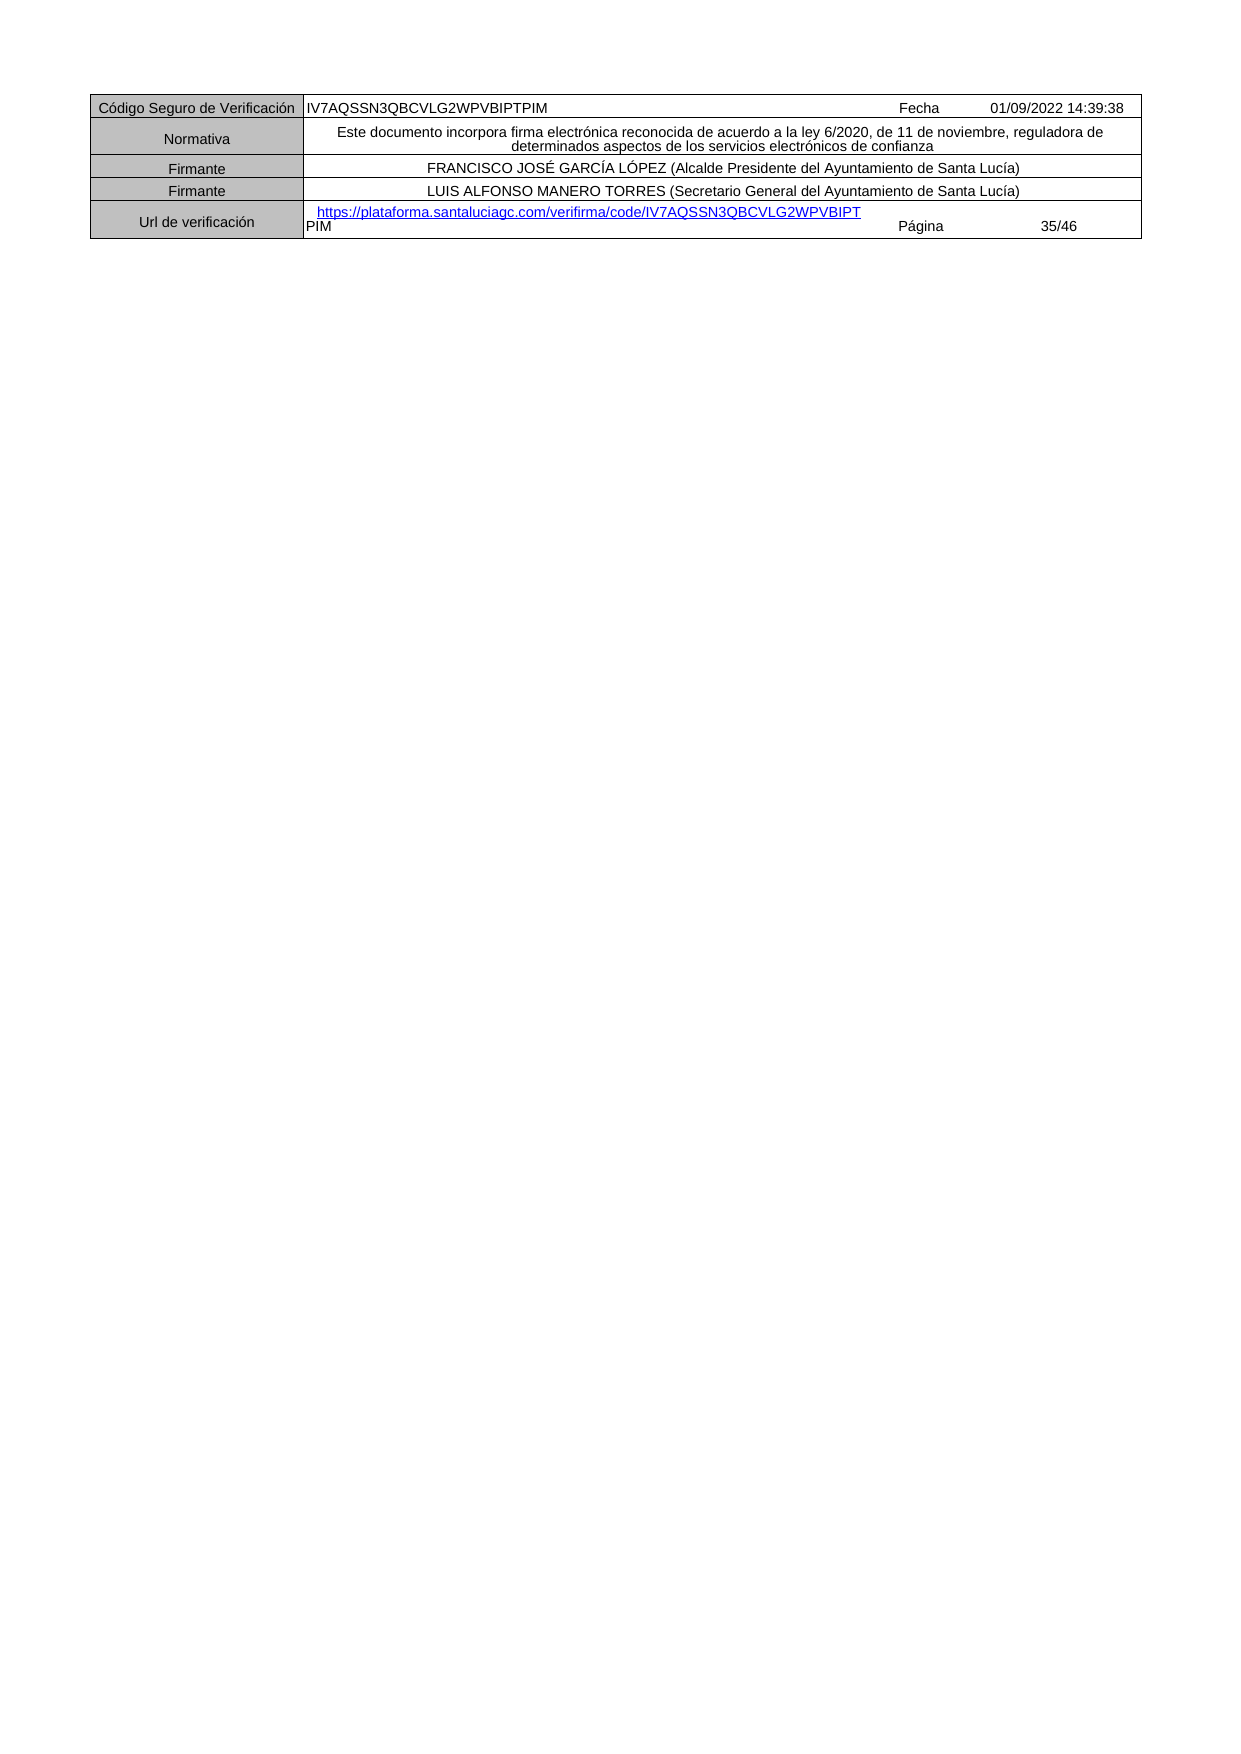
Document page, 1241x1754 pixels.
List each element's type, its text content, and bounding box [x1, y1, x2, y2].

table_cell Firmante [91, 155, 303, 177]
table_cell FRANCISCO JOSÉ GARCÍA LÓPEZ (Alcalde Presidente del Ayuntamiento de Santa Lucía) [304, 155, 1141, 177]
table_header IV7AQSSN3QBCVLG2WPVBIPTPIM Fecha 01/09/2022 14:39:38 [304, 95, 1141, 117]
table_cell Este documento incorpora firma electrónica reconocida de acuerdo a la ley 6/2020, de 11 de noviembre, reguladora de determinados aspectos de los servicios electrónicos de confianza [304, 118, 1141, 154]
table_cell Url de verificación [91, 201, 303, 238]
table_cell https://plataforma.santaluciagc.com/verifirma/code/IV7AQSSN3QBCVLG2WPVBIPT PIM Página 35/46 [304, 201, 1141, 238]
table_cell Normativa [91, 118, 303, 154]
table_cell Firmante [91, 178, 303, 200]
table_cell LUIS ALFONSO MANERO TORRES (Secretario General del Ayuntamiento de Santa Lucía) [304, 178, 1141, 200]
table_header Código Seguro de Verificación [91, 95, 303, 117]
